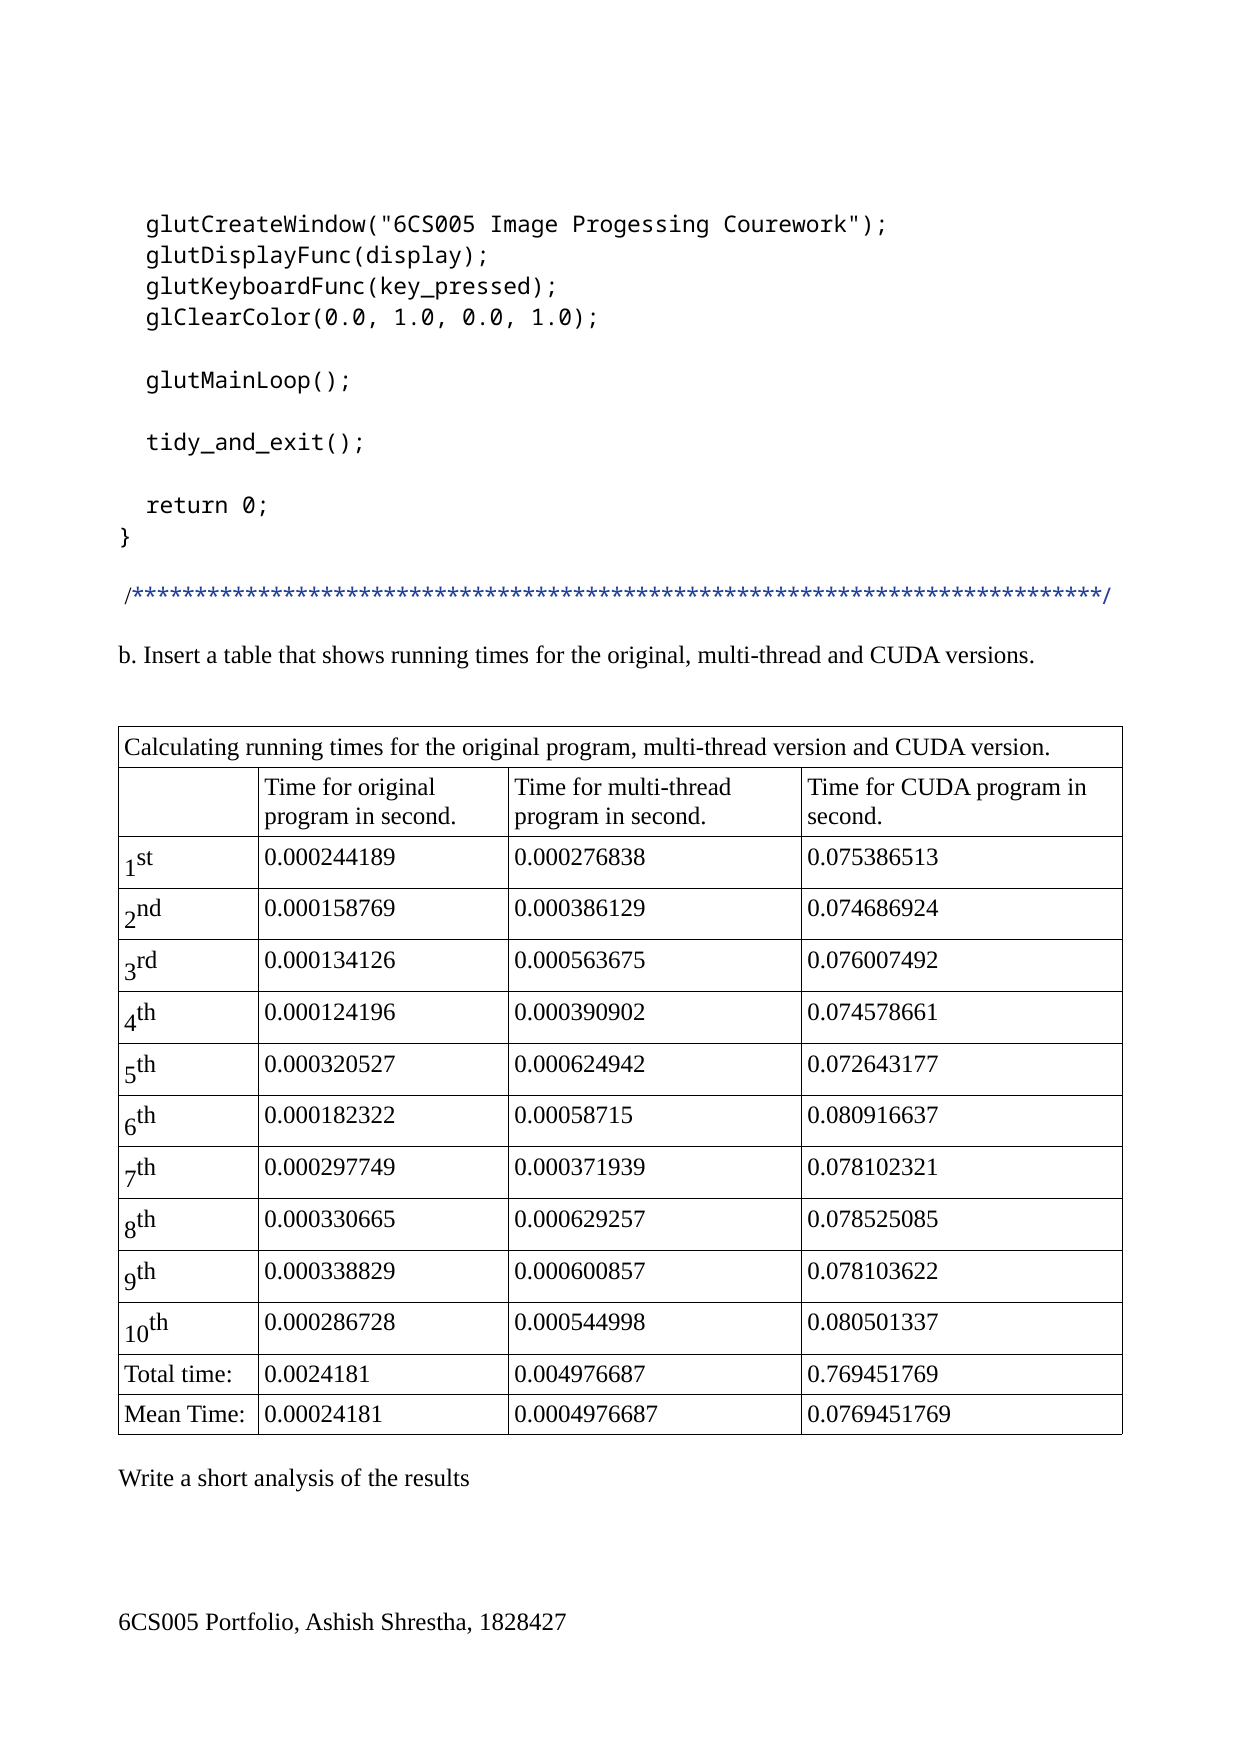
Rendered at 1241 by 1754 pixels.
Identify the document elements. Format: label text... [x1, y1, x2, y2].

table_cell 0.0769451769 [802, 1395, 1122, 1434]
table_cell 0.080501337 [802, 1303, 1122, 1353]
text glutKeyboardFunc(key_pressed); [118, 270, 1122, 301]
table_cell 6th [119, 1096, 258, 1146]
table_cell 0.000134126 [259, 940, 508, 991]
table_cell Time for original program in second. [259, 768, 508, 836]
table_cell 8th [119, 1199, 258, 1250]
table_cell 0.000338829 [259, 1251, 508, 1302]
table_cell 0.074686924 [802, 889, 1122, 939]
table_cell 3rd [119, 940, 258, 991]
text glutDisplayFunc(display); [118, 239, 1122, 270]
table_cell 5th [119, 1044, 258, 1094]
table_cell 0.000124196 [259, 992, 508, 1043]
table_cell 0.076007492 [802, 940, 1122, 991]
table_cell 0.004976687 [509, 1355, 801, 1394]
table_cell 0.075386513 [802, 837, 1122, 887]
table_cell 0.000297749 [259, 1147, 508, 1198]
table_cell Mean Time: [119, 1395, 258, 1434]
table_cell 10th [119, 1303, 258, 1353]
table_cell 0.00024181 [259, 1395, 508, 1434]
table_cell 4th [119, 992, 258, 1043]
text } [118, 520, 1122, 551]
table_cell 0.000330665 [259, 1199, 508, 1250]
text glClearColor(0.0, 1.0, 0.0, 1.0); [118, 301, 1122, 333]
table_cell 2nd [119, 889, 258, 939]
table_cell 0.000624942 [509, 1044, 801, 1094]
table_cell 0.074578661 [802, 992, 1122, 1043]
table_cell 0.000244189 [259, 837, 508, 887]
table_cell 0.000629257 [509, 1199, 801, 1250]
text /*****************************************************************************/ [118, 580, 1122, 611]
text return 0; [118, 489, 1122, 520]
table_cell 9th [119, 1251, 258, 1302]
text b. Insert a table that shows running times for the original, multi-thread and CUDA versions. [118, 640, 1122, 669]
table_cell 0.0004976687 [509, 1395, 801, 1434]
text Write a short analysis of the results [118, 1463, 1122, 1492]
table_cell 0.000386129 [509, 889, 801, 939]
table_cell 0.072643177 [802, 1044, 1122, 1094]
table_cell 0.000371939 [509, 1147, 801, 1198]
table_cell 0.078102321 [802, 1147, 1122, 1198]
table_cell 0.000600857 [509, 1251, 801, 1302]
table_cell 0.000320527 [259, 1044, 508, 1094]
text glutMainLoop(); [118, 364, 1122, 395]
table_header Calculating running times for the original program, multi-thread version and CUDA version. [119, 727, 1122, 767]
table_cell 0.769451769 [802, 1355, 1122, 1394]
table_cell 0.0024181 [259, 1355, 508, 1394]
table_cell Time for multi-thread program in second. [509, 768, 801, 836]
table_cell 1st [119, 837, 258, 887]
table_cell 0.078525085 [802, 1199, 1122, 1250]
table_cell 0.000182322 [259, 1096, 508, 1146]
table_cell Total time: [119, 1355, 258, 1394]
table_cell 0.080916637 [802, 1096, 1122, 1146]
table_cell 0.000544998 [509, 1303, 801, 1353]
table_cell 0.000276838 [509, 837, 801, 887]
table_cell 7th [119, 1147, 258, 1198]
table_cell 0.000563675 [509, 940, 801, 991]
table_cell 0.078103622 [802, 1251, 1122, 1302]
table_cell Time for CUDA program in second. [802, 768, 1122, 836]
table_cell 0.000158769 [259, 889, 508, 939]
table_cell 0.000286728 [259, 1303, 508, 1353]
table_cell 0.000390902 [509, 992, 801, 1043]
text glutCreateWindow("6CS005 Image Progessing Courework"); [118, 208, 1122, 239]
table_cell 0.00058715 [509, 1096, 801, 1146]
text tidy_and_exit(); [118, 426, 1122, 458]
table_cell [119, 768, 258, 836]
